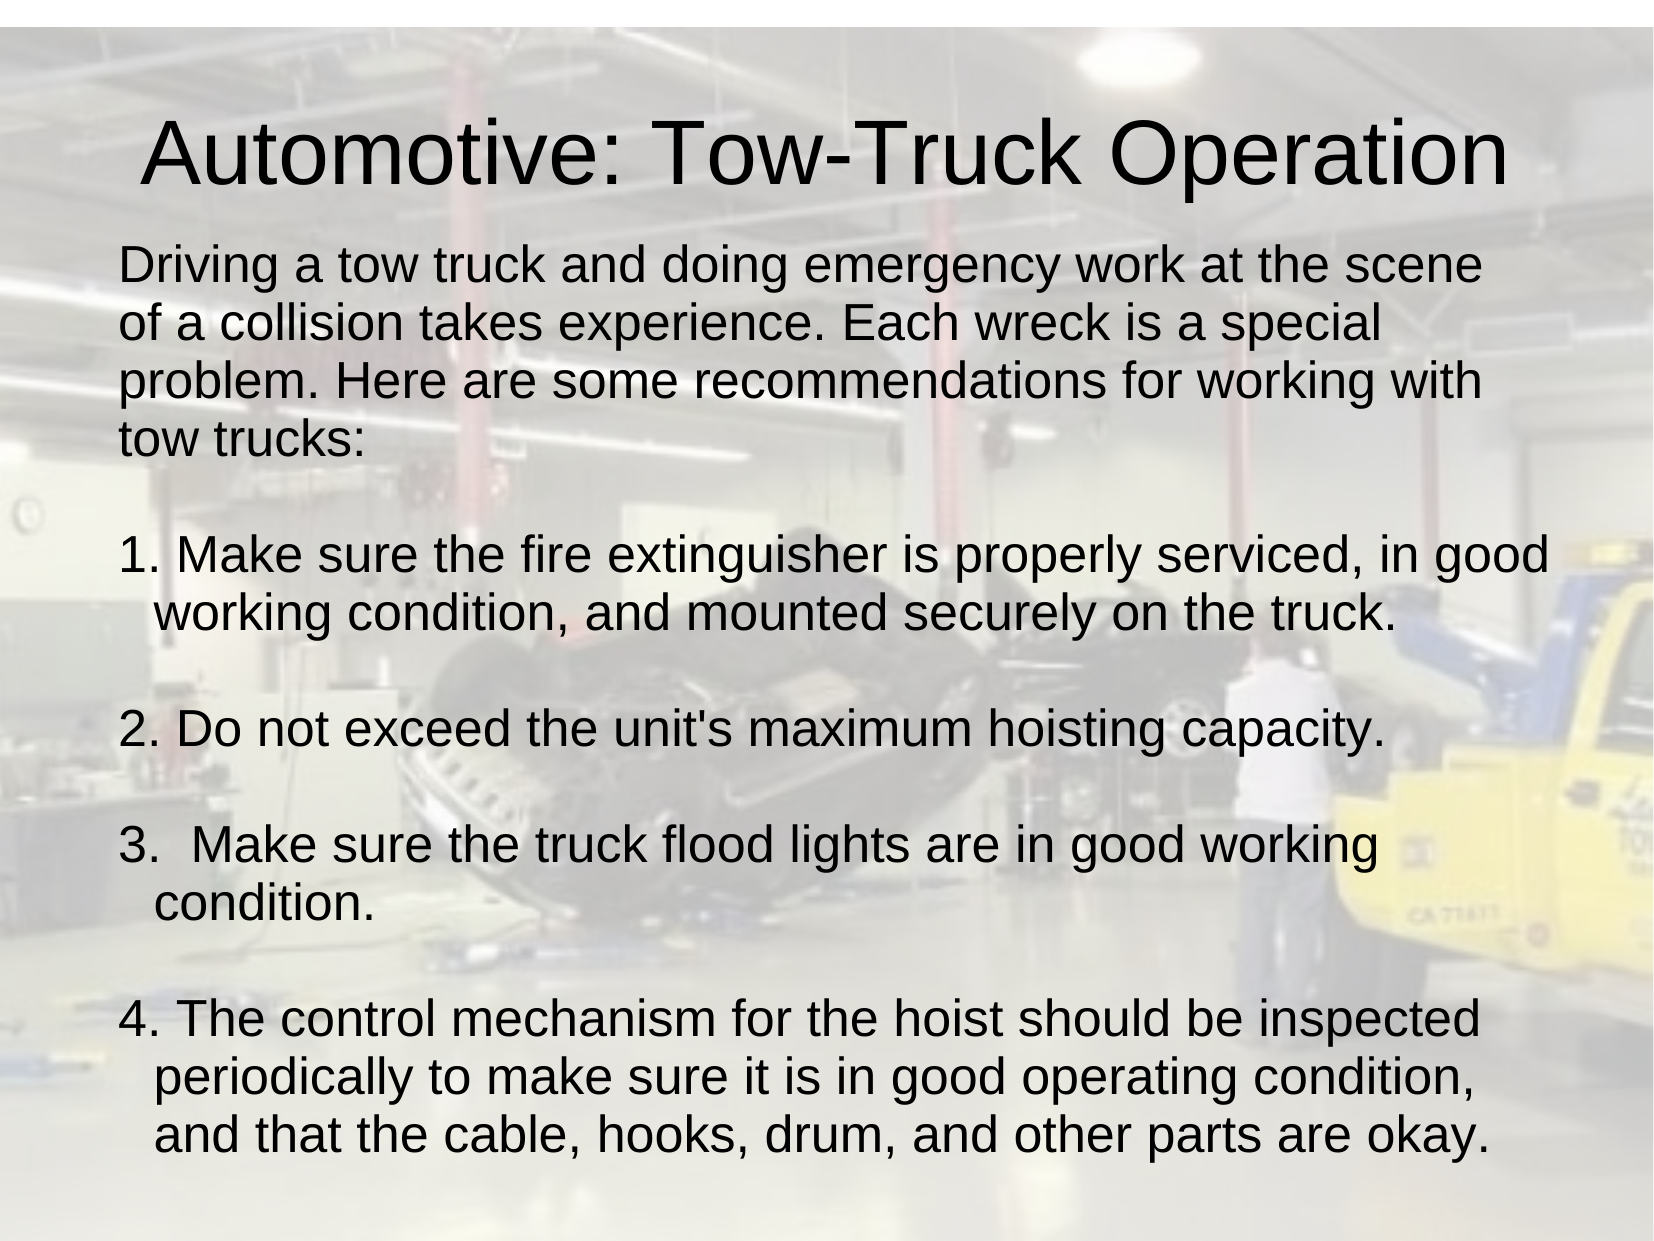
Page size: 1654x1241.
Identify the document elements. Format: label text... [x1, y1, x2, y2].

picture [0, 27, 1654, 1241]
title Automotive: Tow-Truck Operation [82, 49, 1571, 235]
subtitle Driving a tow truck and doing emergency work at the scene of a collision takes experience. Each wreck is a special problem. Here are some recommendations for working with tow trucks: 1. Make sure the fire extinguisher is properly serviced, in good working condition, and mounted securely on the truck. 2. Do not exceed the unit's maximum hoisting capacity. 3. Make sure the truck flood lights are in good working condition. 4. The control mechanism for the hoist should be inspected periodically to make sure it is in good operating condition, and that the cable, hooks, drum, and other parts are okay. [82, 235, 1571, 1164]
